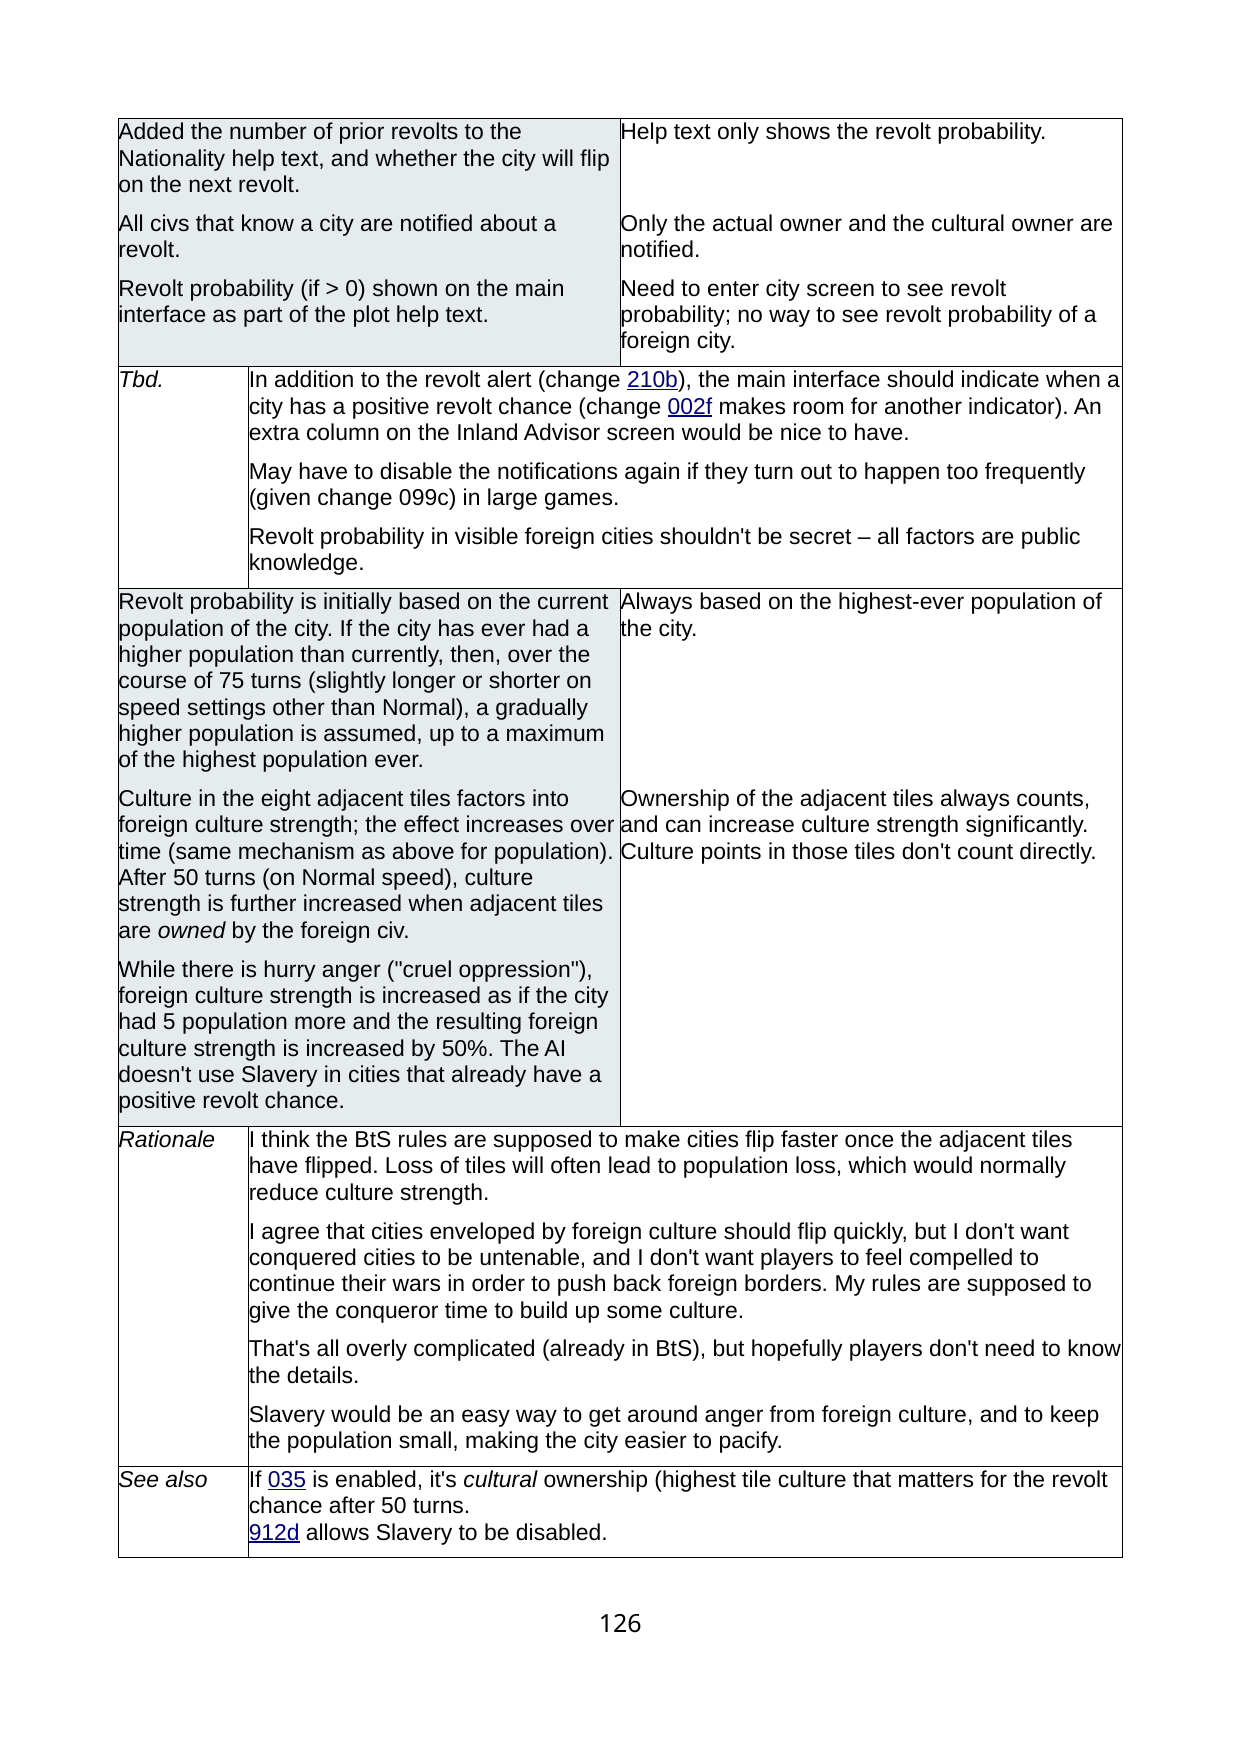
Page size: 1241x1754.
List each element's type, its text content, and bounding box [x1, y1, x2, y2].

table_cell Revolt probability is initially based on the current population of the city. If the city has ever had a higher population than currently, then, over the course of 75 turns (slightly longer or shorter on speed settings other than Normal), a gradually higher population is assumed, up to a maximum of the highest population ever. Culture in the eight adjacent tiles factors into foreign culture strength; the effect increases over time (same mechanism as above for population). After 50 turns (on Normal speed), culture strength is further increased when adjacent tiles are owned by the foreign civ. While there is hurry anger ("cruel oppression"), foreign culture strength is increased as if the city had 5 population more and the resulting foreign culture strength is increased by 50%. The AI doesn't use Slavery in cities that already have a positive revolt chance. [119, 589, 620, 1126]
table_cell Help text only shows the revolt probability. Only the actual owner and the cultural owner are notified. Need to enter city screen to see revolt probability; no way to see revolt probability of a foreign city. [621, 119, 1122, 366]
table_cell Added the number of prior revolts to the Nationality help text, and whether the city will flip on the next revolt. All civs that know a city are notified about a revolt. Revolt probability (if > 0) shown on the main interface as part of the plot help text. [119, 119, 620, 366]
table_cell Always based on the highest-ever population of the city. Ownership of the adjacent tiles always counts, and can increase culture strength significantly. Culture points in those tiles don't count directly. [621, 589, 1122, 1126]
table_cell Tbd. [119, 367, 248, 588]
table_cell In addition to the revolt alert (change 210b), the main interface should indicate when a city has a positive revolt chance (change 002f makes room for another indicator). An extra column on the Inland Advisor screen would be nice to have. May have to disable the notifications again if they turn out to happen too frequently (given change 099c) in large games. Revolt probability in visible foreign cities shouldn't be secret – all factors are public knowledge. [249, 367, 1122, 588]
table_cell Rationale [119, 1127, 248, 1466]
table_cell I think the BtS rules are supposed to make cities flip faster once the adjacent tiles have flipped. Loss of tiles will often lead to population loss, which would normally reduce culture strength. I agree that cities enveloped by foreign culture should flip quickly, but I don't want conquered cities to be untenable, and I don't want players to feel compelled to continue their wars in order to push back foreign borders. My rules are supposed to give the conqueror time to build up some culture. That's all overly complicated (already in BtS), but hopefully players don't need to know the details. Slavery would be an easy way to get around anger from foreign culture, and to keep the population small, making the city easier to pacify. [249, 1127, 1122, 1466]
table_cell See also [119, 1467, 248, 1557]
table_cell If 035 is enabled, it's cultural ownership (highest tile culture that matters for the revolt chance after 50 turns. 912d allows Slavery to be disabled. [249, 1467, 1122, 1557]
